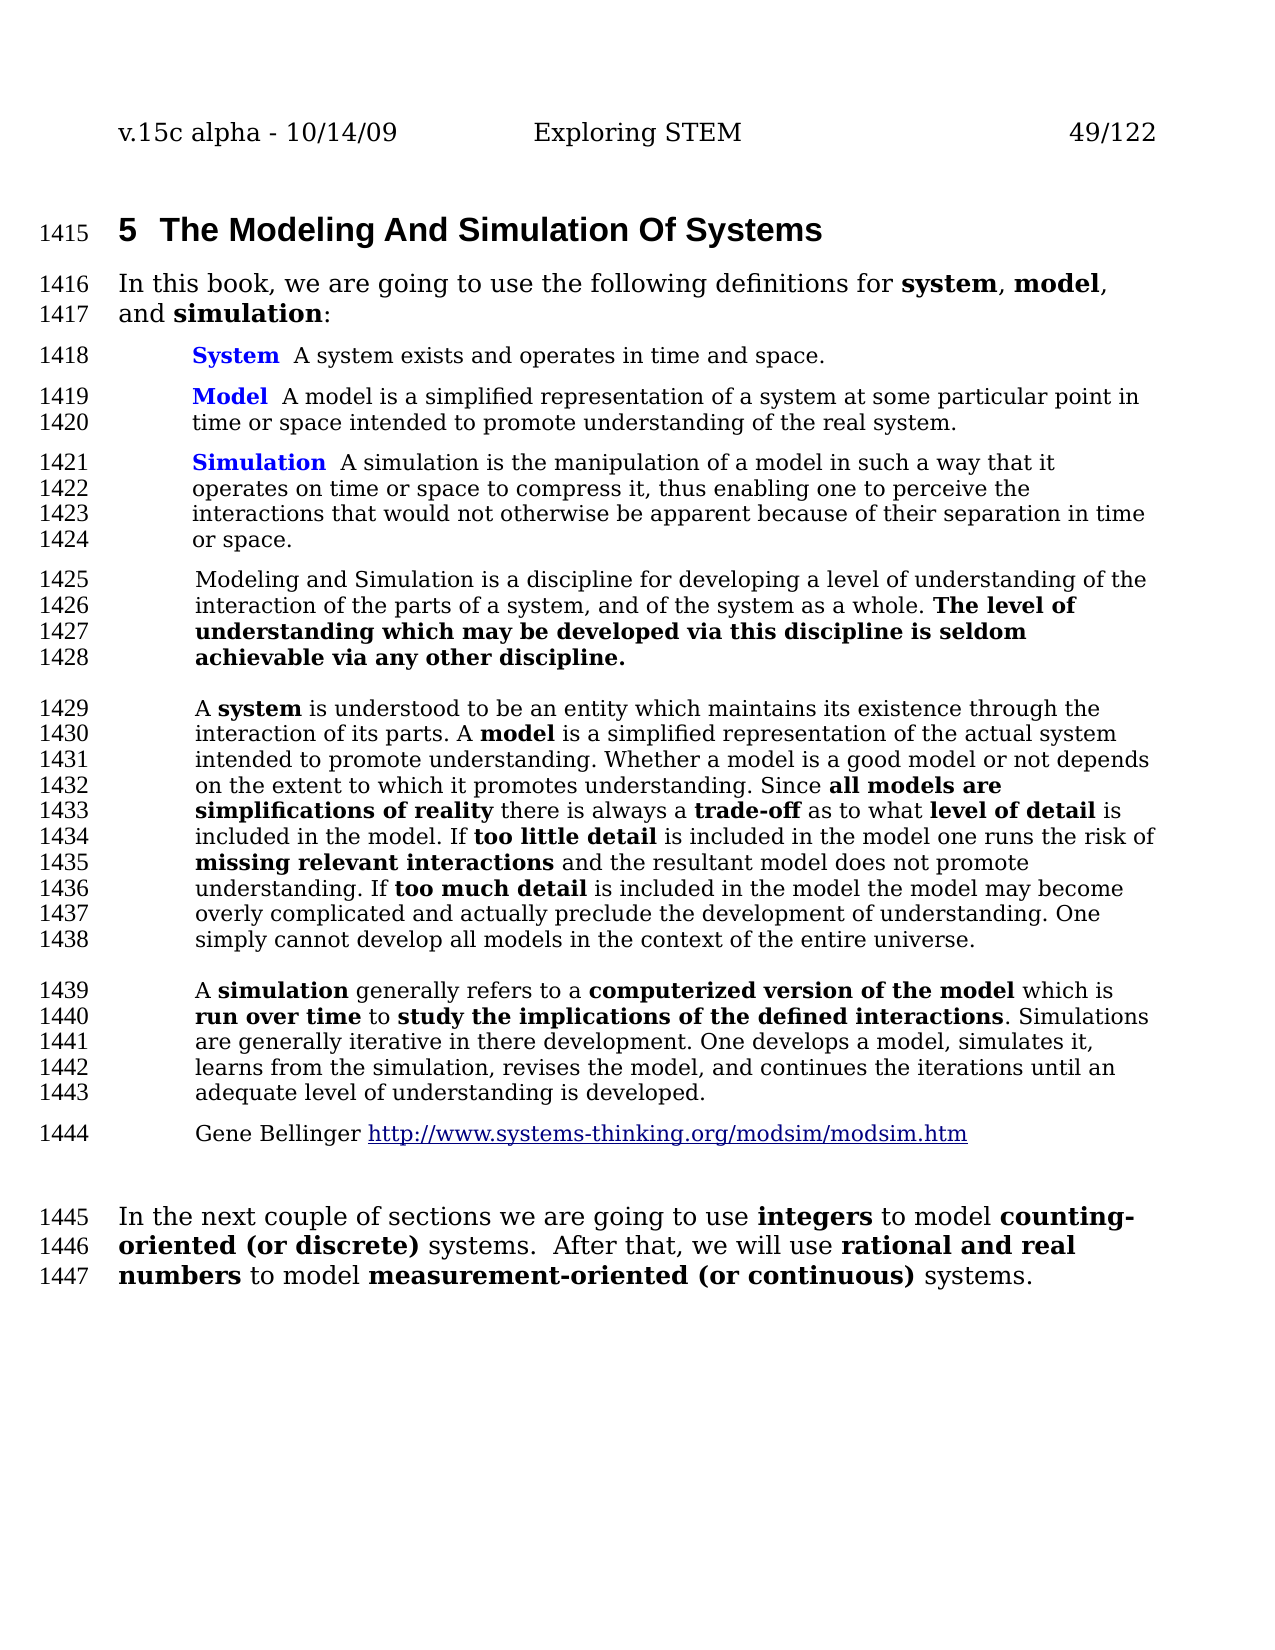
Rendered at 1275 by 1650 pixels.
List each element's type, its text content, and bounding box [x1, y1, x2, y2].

text In the next couple of sections we are going to use integers to model counting-oriented (or discrete) systems. After that, we will use rational and real numbers to model measurement-oriented (or continuous) systems. [118, 1202, 1157, 1290]
list System A system exists and operates in time and space. [162, 343, 1157, 369]
text In this book, we are going to use the following definitions for system, model, and simulation: [118, 269, 1157, 328]
subtitle The Modeling And Simulation Of Systems [118, 210, 1157, 248]
list Simulation A simulation is the manipulation of a model in such a way that it operates on time or space to compress it, thus enabling one to perceive the interactions that would not otherwise be apparent because of their separation in time or space. [162, 450, 1157, 552]
text Modeling and Simulation is a discipline for developing a level of understanding of the interaction of the parts of a system, and of the system as a whole. The level of understanding which may be developed via this discipline is seldom achievable via any other discipline. A system is understood to be an entity which maintains its existence through the interaction of its parts. A model is a simplified representation of the actual system intended to promote understanding. Whether a model is a good model or not depends on the extent to which it promotes understanding. Since all models are simplifications of reality there is always a trade-off as to what level of detail is included in the model. If too little detail is included in the model one runs the risk of missing relevant interactions and the resultant model does not promote understanding. If too much detail is included in the model the model may become overly complicated and actually preclude the development of understanding. One simply cannot develop all models in the context of the entire universe. A simulation generally refers to a computerized version of the model which is run over time to study the implications of the defined interactions. Simulations are generally iterative in there development. One develops a model, simulates it, learns from the simulation, revises the model, and continues the iterations until an adequate level of understanding is developed. [195, 567, 1157, 1106]
list Model A model is a simplified representation of a system at some particular point in time or space intended to promote understanding of the real system. [162, 384, 1157, 435]
text Gene Bellinger http://www.systems-thinking.org/modsim/modsim.htm [195, 1121, 1157, 1146]
